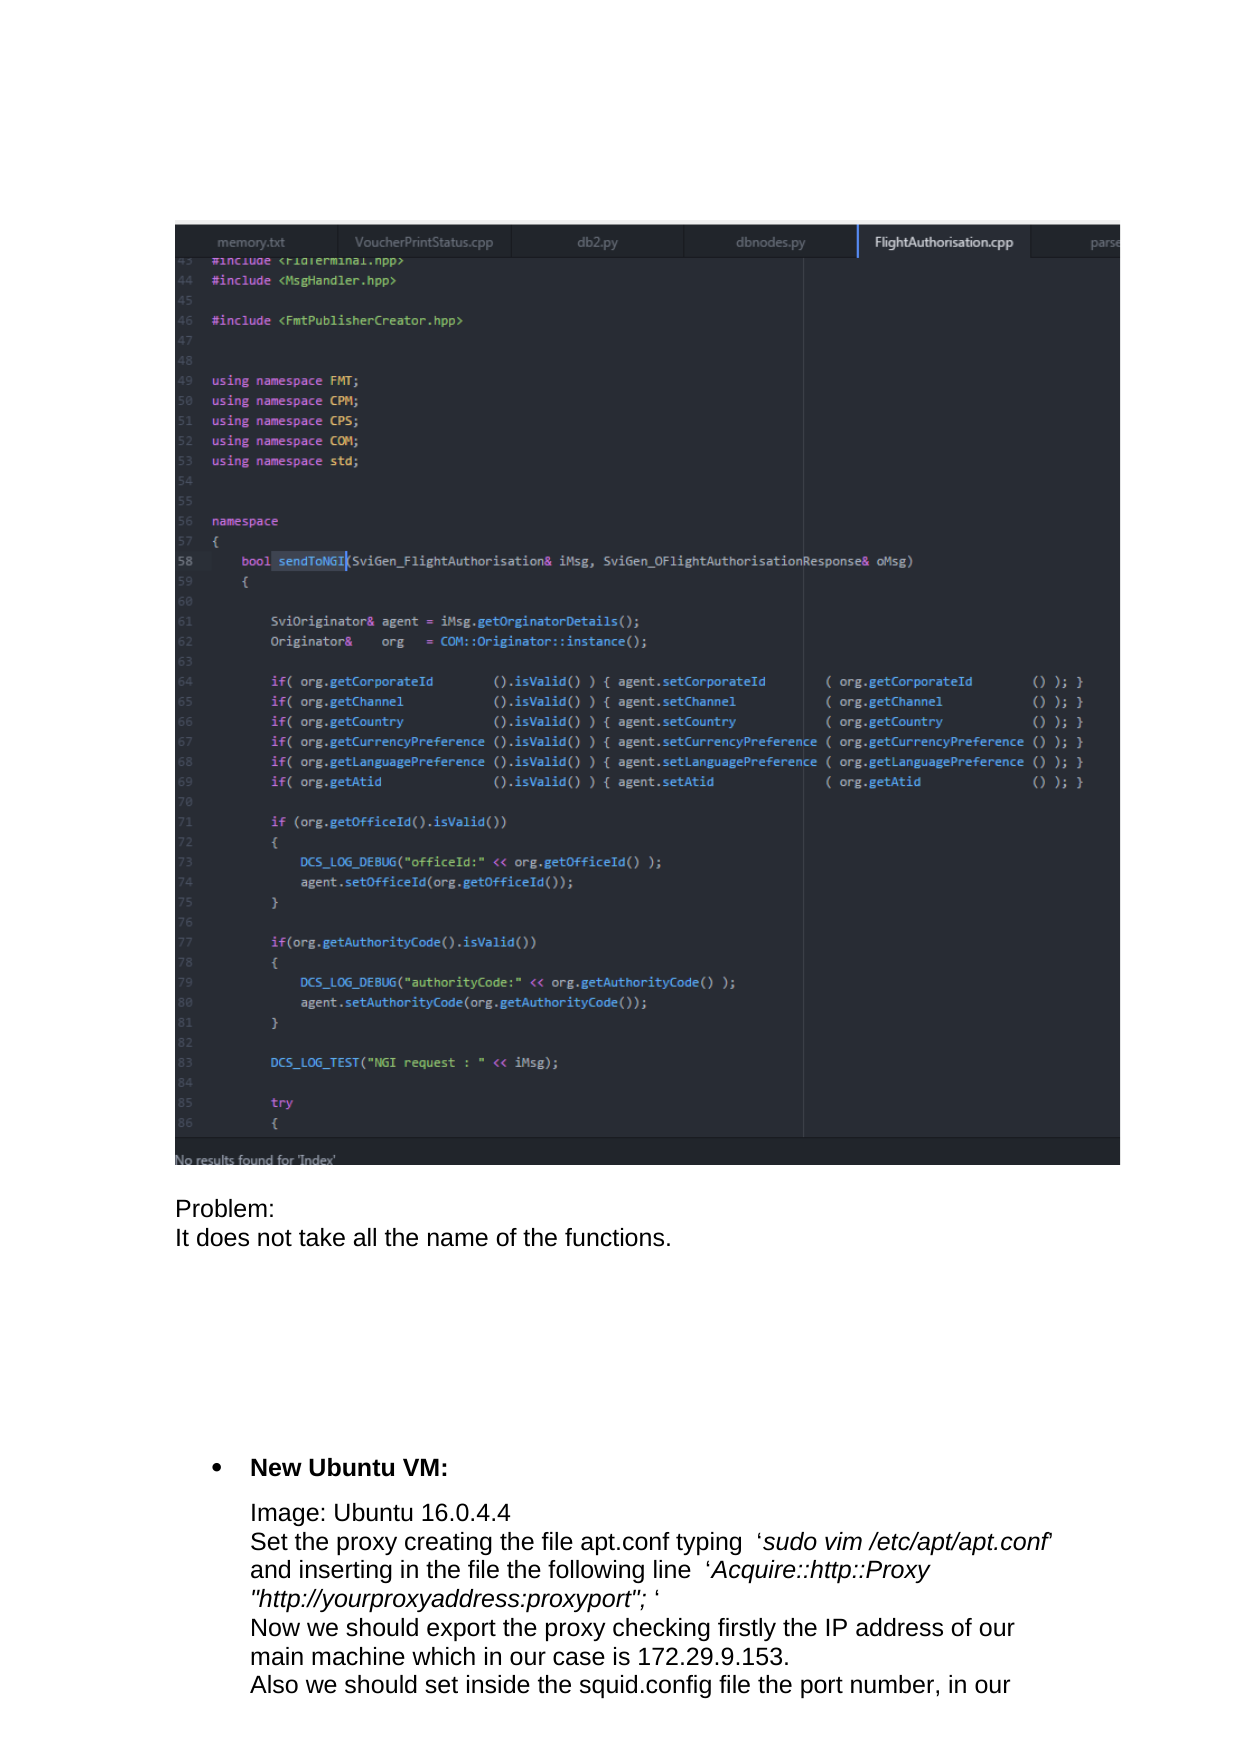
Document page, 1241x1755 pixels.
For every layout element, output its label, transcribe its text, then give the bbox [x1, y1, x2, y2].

text and inserting in the file the following line ‘Acquire::http::Proxy "http://yourproxyaddress:proxyport"; ‘ [250, 1556, 1065, 1613]
text Also we should set inside the squid.config file the port number, in our [250, 1671, 1065, 1699]
text Set the proxy creating the file apt.conf typing ‘sudo vim /etc/apt/apt.conf’ [250, 1527, 1065, 1556]
text It does not take all the name of the functions. [175, 1222, 1065, 1251]
text Now we should export the proxy checking firstly the IP address of our main machine which in our case is 172.29.9.153. [250, 1613, 1065, 1671]
text Image: Ubuntu 16.0.4.4 [250, 1498, 1065, 1527]
text Problem: [175, 1194, 1065, 1222]
picture [175, 220, 1121, 1165]
list New Ubuntu VM: [212, 1452, 1065, 1481]
